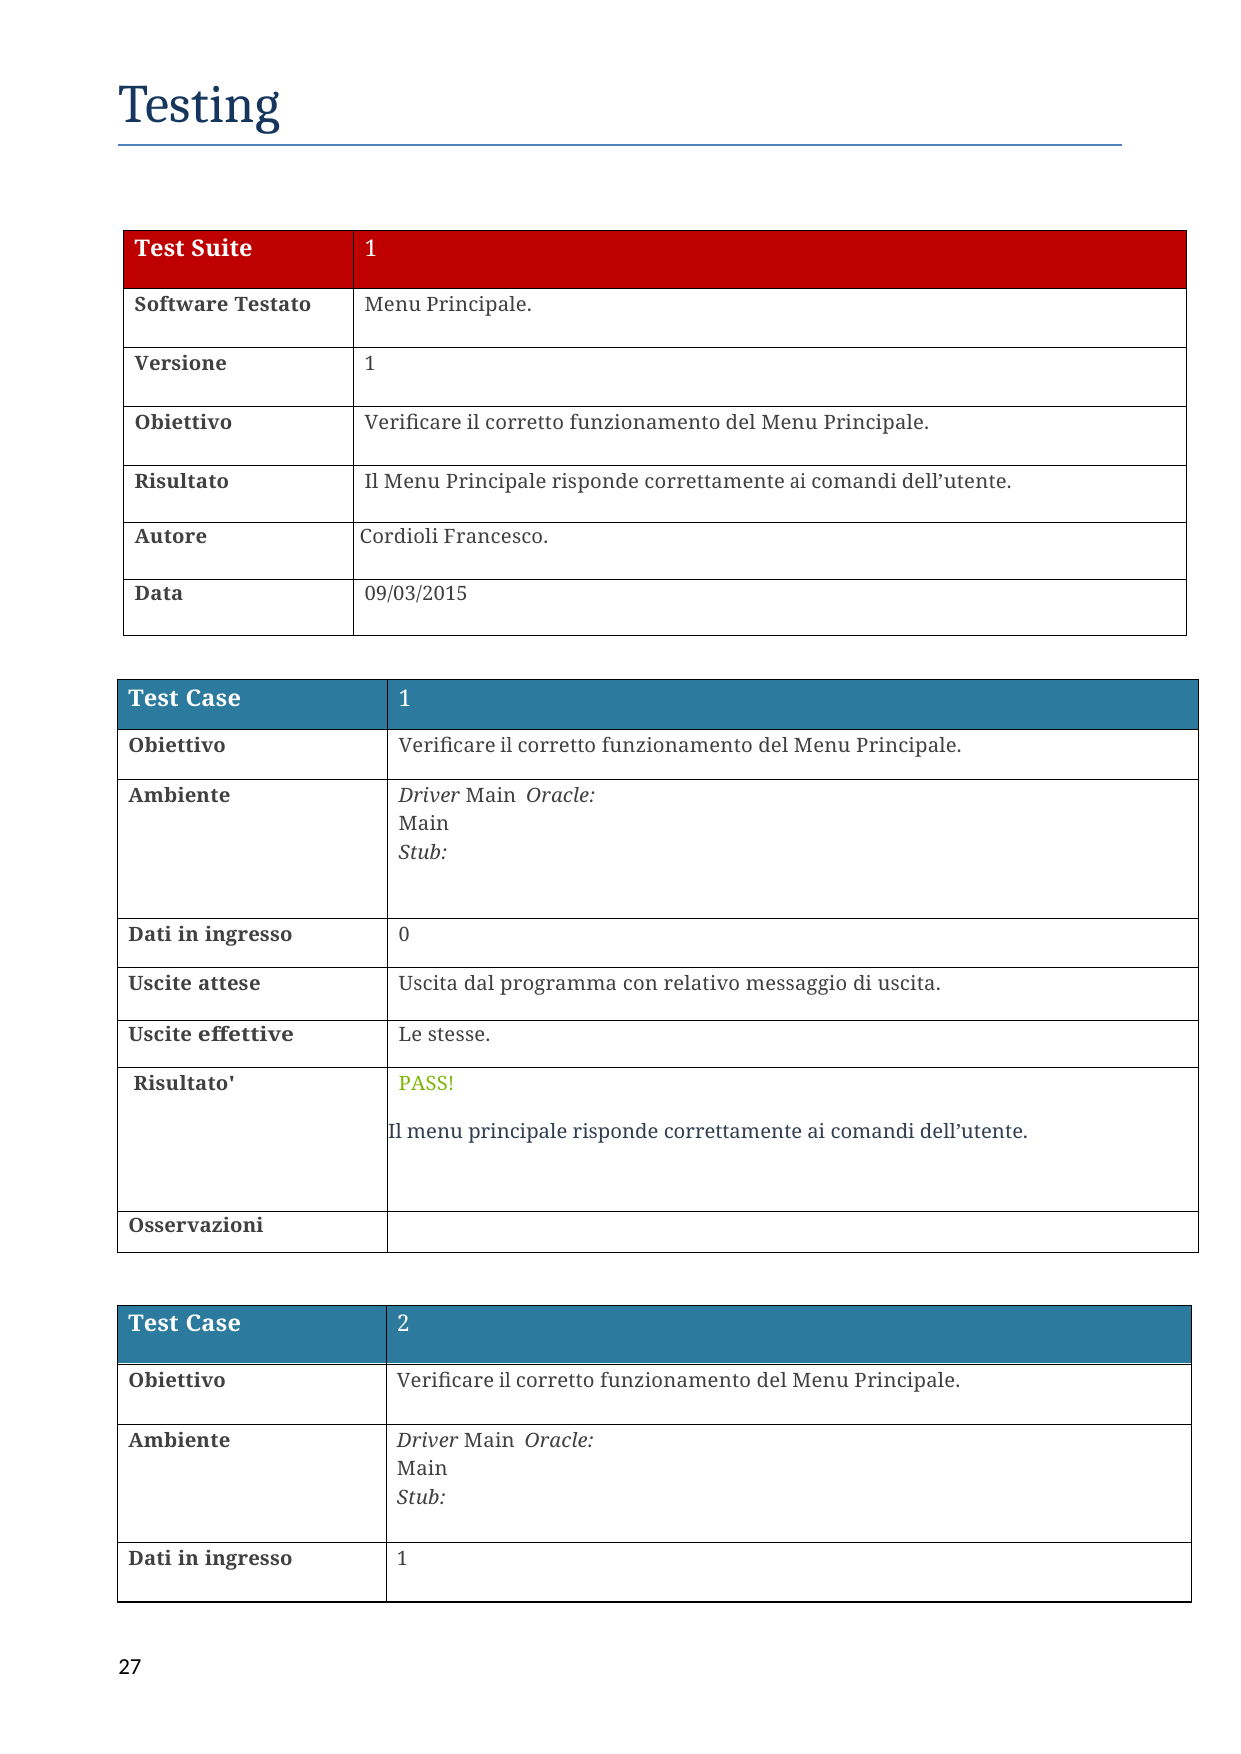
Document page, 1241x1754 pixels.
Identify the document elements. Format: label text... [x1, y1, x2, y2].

table_cell Osservazioni [118, 1212, 387, 1252]
table_cell Le stesse. [388, 1021, 1198, 1067]
table_cell Driver Main Oracle: Main Stub: [387, 1425, 1191, 1542]
table_cell Cordioli Francesco. [354, 523, 1186, 579]
table_cell Autore [124, 523, 353, 579]
table_cell Verificare il corretto funzionamento del Menu Principale. [354, 407, 1186, 465]
table_cell Versione [124, 348, 353, 406]
table_cell 1 [354, 348, 1186, 406]
table_cell Dati in ingresso [118, 1543, 386, 1601]
table_cell Ambiente [118, 780, 387, 918]
table_cell 0 [388, 919, 1198, 967]
table_cell Obiettivo [118, 1365, 386, 1424]
table_cell Uscite attese [118, 968, 387, 1020]
table_cell Obiettivo [124, 407, 353, 465]
table_header Test Case [118, 1306, 386, 1363]
table_cell Software Testato [124, 289, 353, 347]
table_cell PASS! Il menu principale risponde correttamente ai comandi dell’utente. [388, 1068, 1198, 1211]
table_header Test Suite [124, 231, 353, 288]
table_cell Uscite effettive [118, 1021, 387, 1067]
table_header 2 [387, 1306, 1191, 1363]
table_header 1 [388, 680, 1198, 729]
table_cell 1 [387, 1543, 1191, 1601]
table_cell Dati in ingresso [118, 919, 387, 967]
table_header Test Case [118, 680, 387, 729]
title Testing [118, 74, 1122, 144]
table_cell Verificare il corretto funzionamento del Menu Principale. [388, 730, 1198, 779]
table_cell Verificare il corretto funzionamento del Menu Principale. [387, 1365, 1191, 1424]
table_cell Ambiente [118, 1425, 386, 1542]
table_cell 09/03/2015 [354, 580, 1186, 635]
table_cell Uscita dal programma con relativo messaggio di uscita. [388, 968, 1198, 1020]
table_cell [388, 1212, 1198, 1252]
table_header 1 [354, 231, 1186, 288]
table_cell Il Menu Principale risponde correttamente ai comandi dell’utente. [354, 466, 1186, 522]
table_cell Data [124, 580, 353, 635]
table_cell Risultato [124, 466, 353, 522]
table_cell Risultato' [118, 1068, 387, 1211]
table_cell Obiettivo [118, 730, 387, 779]
table_cell Menu Principale. [354, 289, 1186, 347]
table_cell Driver Main Oracle: Main Stub: [388, 780, 1198, 918]
